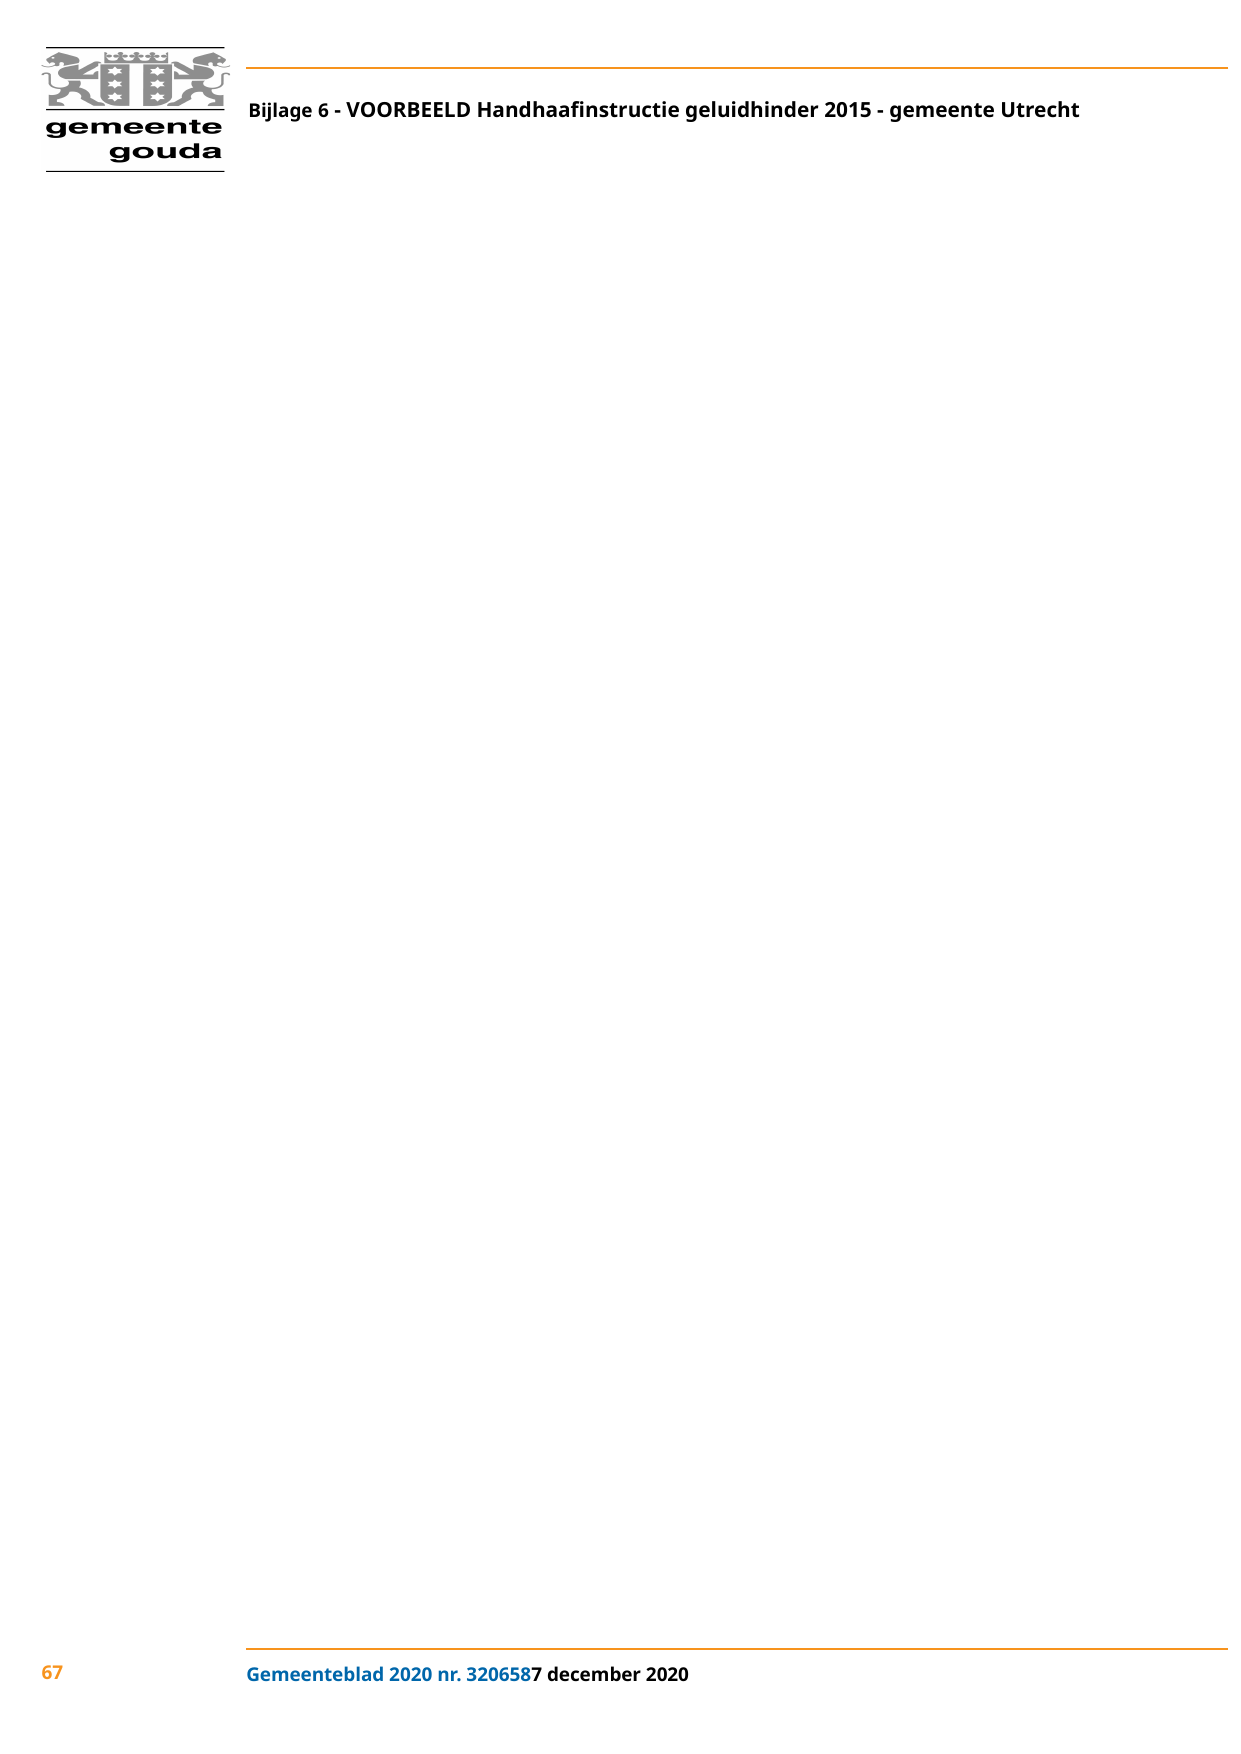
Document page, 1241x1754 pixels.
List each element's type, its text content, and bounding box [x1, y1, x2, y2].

text Bijlage 6 - VOORBEELD Handhaafinstructie geluidhinder 2015 - gemeente Utrecht [248, 95, 1152, 123]
picture [41, 47, 231, 172]
